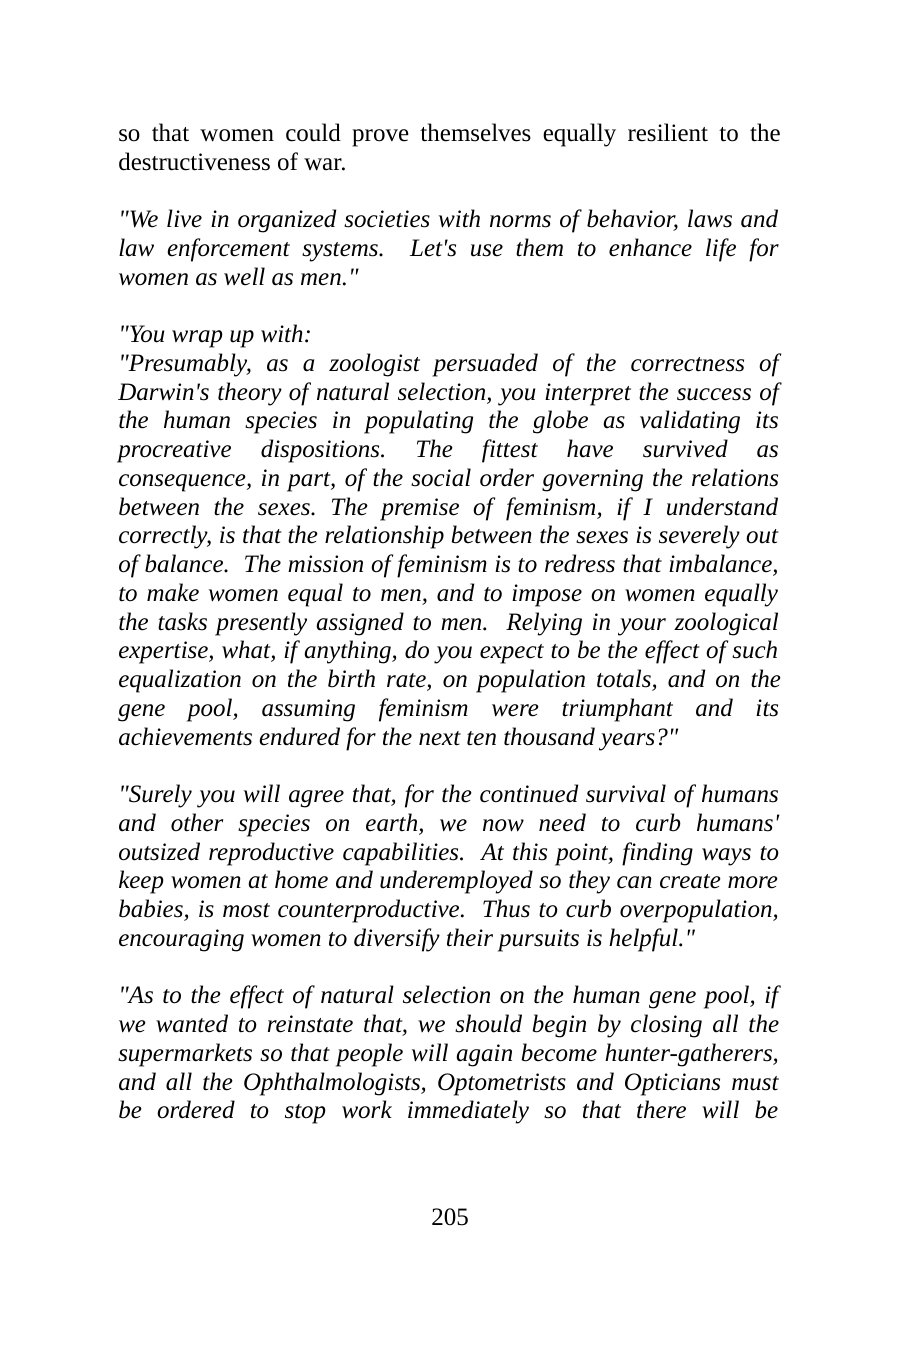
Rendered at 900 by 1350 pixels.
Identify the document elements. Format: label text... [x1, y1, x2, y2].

text "We live in organized societies with norms of behavior, laws and law enforcement systems. Let's use them to enhance life for women as well as men." [118, 204, 782, 291]
text "You wrap up with: [118, 319, 782, 348]
text so that women could prove themselves equally resilient to the destructiveness of war. [118, 118, 782, 176]
text "Presumably, as a zoologist persuaded of the correctness of Darwin's theory of natural selection, you interpret the success of the human species in populating the globe as validating its procreative dispositions. The fittest have survived as consequence, in part, of the social order governing the relations between the sexes. The premise of feminism, if I understand correctly, is that the relationship between the sexes is severely out of balance. The mission of feminism is to redress that imbalance, to make women equal to men, and to impose on women equally the tasks presently assigned to men. Relying in your zoological expertise, what, if anything, do you expect to be the effect of such equalization on the birth rate, on population totals, and on the gene pool, assuming feminism were triumphant and its achievements endured for the next ten thousand years?" [118, 348, 782, 751]
text "As to the effect of natural selection on the human gene pool, if we wanted to reinstate that, we should begin by closing all the supermarkets so that people will again become hunter-gatherers, and all the Ophthalmologists, Optometrists and Opticians must be ordered to stop work immediately so that there will be [118, 981, 782, 1124]
text "Surely you will agree that, for the continued survival of humans and other species on earth, we now need to curb humans' outsized reproductive capabilities. At this point, finding ways to keep women at home and underemployed so they can create more babies, is most counterproductive. Thus to curb overpopulation, encouraging women to diversify their pursuits is helpful." [118, 779, 782, 952]
